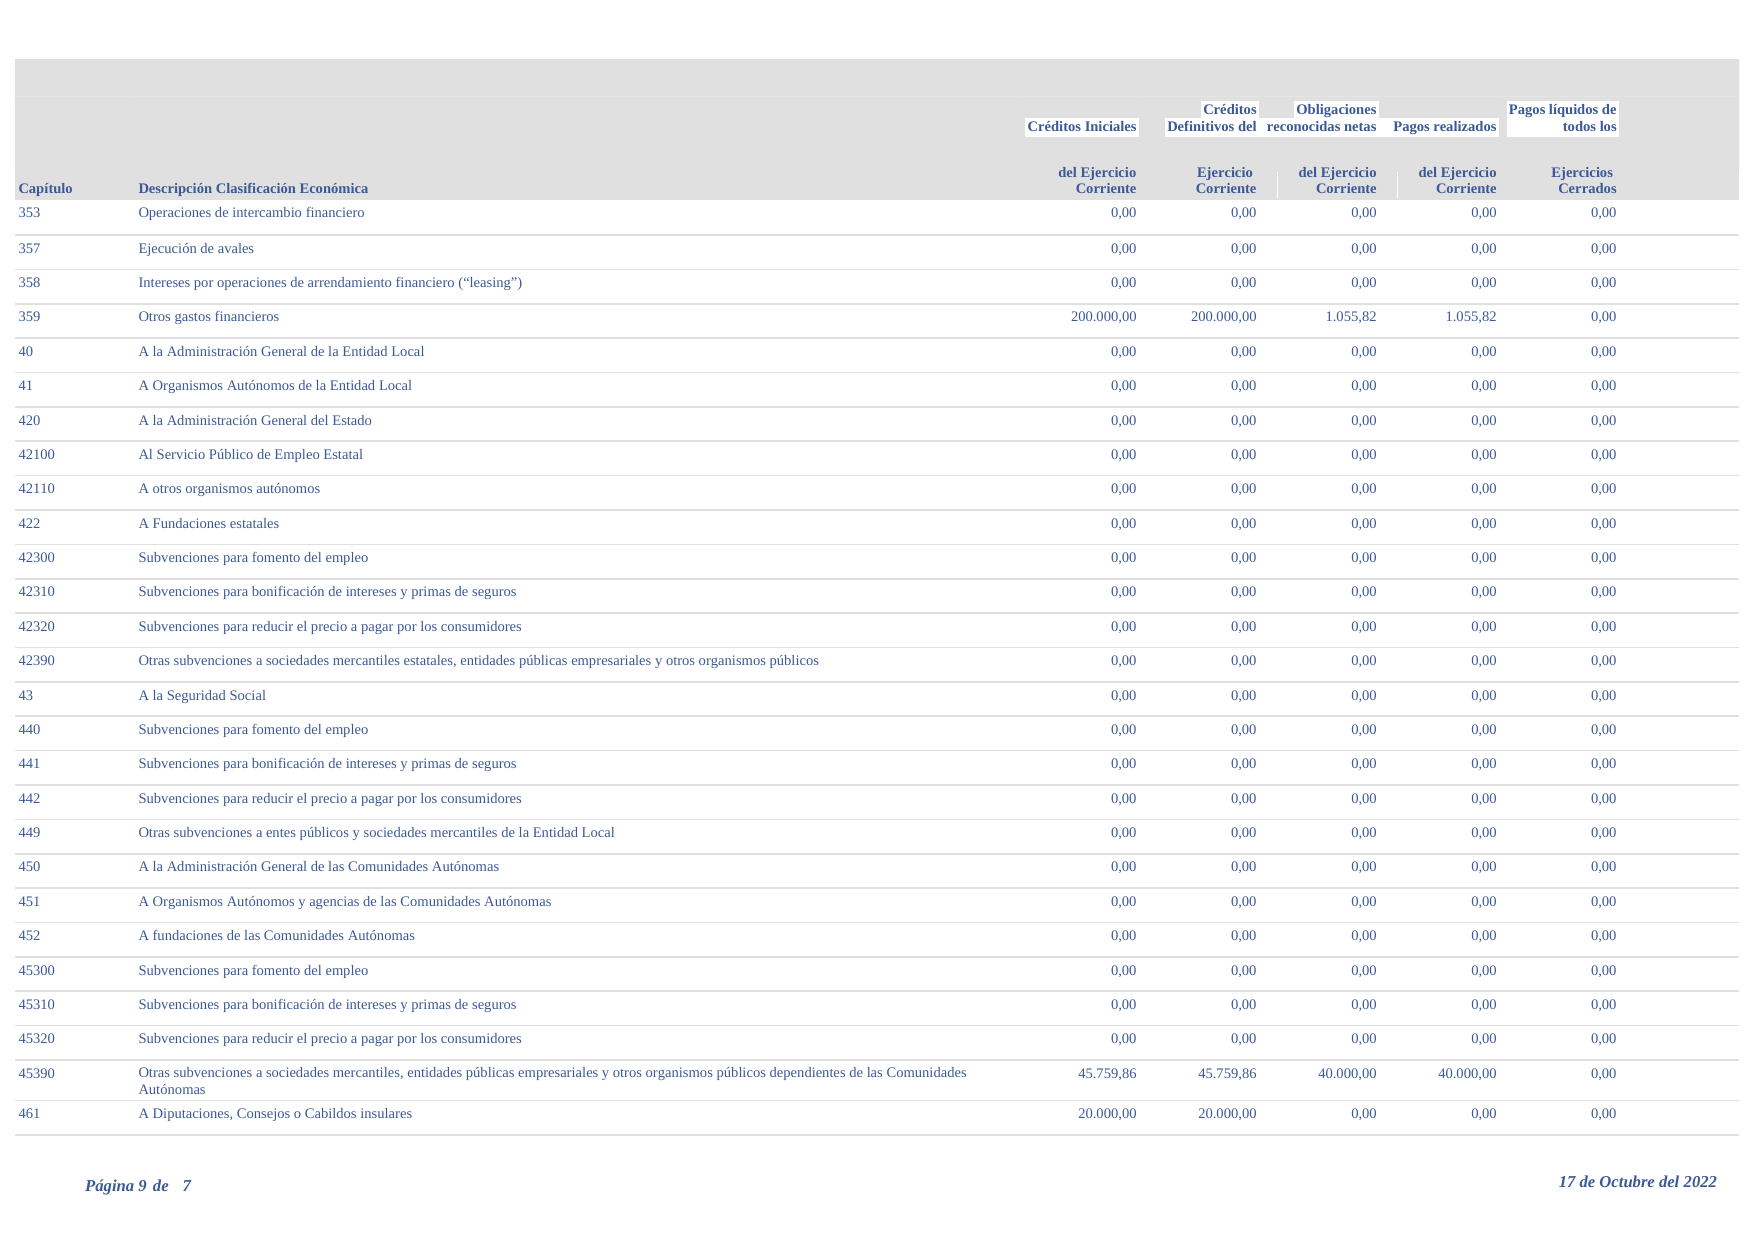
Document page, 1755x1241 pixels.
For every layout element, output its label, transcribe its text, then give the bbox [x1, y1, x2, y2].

table_cell 461 [15, 1101, 105, 1134]
table_cell 0,00 [1013, 545, 1164, 578]
table_cell 0,00 [1278, 580, 1397, 612]
table_cell 0,00 [1398, 648, 1524, 681]
table_cell 0,00 [1013, 580, 1164, 612]
table_cell 0,00 [1278, 614, 1397, 647]
table_cell 0,00 [1524, 923, 1739, 956]
table_cell Subvenciones para fomento del empleo [105, 717, 1013, 750]
table_cell 0,00 [1524, 476, 1739, 509]
table_cell 0,00 [1278, 717, 1397, 750]
table_cell Otras subvenciones a entes públicos y sociedades mercantiles de la Entidad Local [105, 820, 1013, 853]
table_cell 0,00 [1524, 683, 1739, 715]
table_cell 0,00 [1164, 889, 1277, 922]
table_cell 0,00 [1164, 855, 1277, 887]
table_cell 0,00 [1398, 683, 1524, 715]
table_cell A la Administración General de la Entidad Local [105, 339, 1013, 372]
table_cell 0,00 [1524, 889, 1739, 922]
table_cell 0,00 [1524, 580, 1739, 612]
table_cell 0,00 [1013, 889, 1164, 922]
table_cell 0,00 [1164, 820, 1277, 853]
table_cell 0,00 [1278, 1026, 1397, 1059]
table_cell 451 [15, 889, 105, 922]
table_cell Ejecución de avales [105, 236, 1013, 268]
table_cell 0,00 [1524, 442, 1739, 475]
table_cell Subvenciones para fomento del empleo [105, 545, 1013, 578]
table_cell 0,00 [1278, 511, 1397, 543]
table_cell 40.000,00 [1398, 1061, 1524, 1099]
table_cell 0,00 [1164, 958, 1277, 990]
table_cell 20.000,00 [1164, 1101, 1277, 1134]
table_cell 0,00 [1278, 820, 1397, 853]
table_cell 0,00 [1164, 1026, 1277, 1059]
table_cell 0,00 [1524, 1026, 1739, 1059]
table_cell 0,00 [1278, 200, 1397, 234]
table_cell 0,00 [1524, 717, 1739, 750]
table_cell 0,00 [1398, 717, 1524, 750]
table_cell 0,00 [1013, 648, 1164, 681]
table_cell 0,00 [1524, 339, 1739, 372]
table_cell 45390 [15, 1061, 105, 1099]
table_cell 0,00 [1164, 580, 1277, 612]
table_cell 200.000,00 [1013, 305, 1164, 337]
table_cell 0,00 [1524, 545, 1739, 578]
table_cell 0,00 [1013, 270, 1164, 303]
table_cell 0,00 [1398, 476, 1524, 509]
table_cell 0,00 [1013, 683, 1164, 715]
table_cell Subvenciones para bonificación de intereses y primas de seguros [105, 751, 1013, 784]
table_cell 0,00 [1524, 648, 1739, 681]
table_cell 42110 [15, 476, 105, 509]
table_cell 0,00 [1164, 751, 1277, 784]
table_cell 0,00 [1013, 855, 1164, 887]
table_cell 452 [15, 923, 105, 956]
table_header del Ejercicio Corriente [1398, 172, 1524, 198]
table_cell 0,00 [1524, 958, 1739, 990]
table_cell 45.759,86 [1164, 1061, 1277, 1099]
table_cell 0,00 [1278, 648, 1397, 681]
table_cell 0,00 [1524, 855, 1739, 887]
table_cell 45300 [15, 958, 105, 990]
table_cell 0,00 [1278, 855, 1397, 887]
table_cell A fundaciones de las Comunidades Autónomas [105, 923, 1013, 956]
table_cell A Organismos Autónomos y agencias de las Comunidades Autónomas [105, 889, 1013, 922]
table_cell 0,00 [1524, 236, 1739, 268]
table_cell 0,00 [1164, 717, 1277, 750]
table_cell 0,00 [1398, 958, 1524, 990]
table_cell Subvenciones para bonificación de intereses y primas de seguros [105, 992, 1013, 1025]
table_cell 358 [15, 270, 105, 303]
table_cell 0,00 [1278, 408, 1397, 440]
table_cell A otros organismos autónomos [105, 476, 1013, 509]
table_cell 0,00 [1524, 786, 1739, 818]
table_cell 0,00 [1524, 751, 1739, 784]
table_cell 1.055,82 [1278, 305, 1397, 337]
table_cell 357 [15, 236, 105, 268]
table_cell 1.055,82 [1398, 305, 1524, 337]
table_cell 441 [15, 751, 105, 784]
table_cell 0,00 [1398, 751, 1524, 784]
table_cell 0,00 [1164, 786, 1277, 818]
table_cell 0,00 [1278, 236, 1397, 268]
table_cell 0,00 [1278, 442, 1397, 475]
table_cell 0,00 [1278, 373, 1397, 406]
table_cell 0,00 [1398, 442, 1524, 475]
table_cell 0,00 [1278, 1101, 1397, 1134]
table_cell 449 [15, 820, 105, 853]
table_cell 0,00 [1398, 408, 1524, 440]
table_cell 0,00 [1013, 339, 1164, 372]
table_cell 0,00 [1013, 820, 1164, 853]
table_cell 42310 [15, 580, 105, 612]
table_cell Otras subvenciones a sociedades mercantiles, entidades públicas empresariales y otros organismos públicos dependientes de las Comunidades Autónomas [105, 1061, 1013, 1099]
table_cell 0,00 [1164, 683, 1277, 715]
table_cell 43 [15, 683, 105, 715]
table_cell 0,00 [1164, 923, 1277, 956]
table_cell 0,00 [1278, 270, 1397, 303]
table_cell 42390 [15, 648, 105, 681]
table_cell Otros gastos financieros [105, 305, 1013, 337]
table_cell 0,00 [1398, 992, 1524, 1025]
table_cell A la Administración General del Estado [105, 408, 1013, 440]
table_cell 0,00 [1524, 992, 1739, 1025]
table_cell 0,00 [1013, 786, 1164, 818]
table_cell Subvenciones para reducir el precio a pagar por los consumidores [105, 1026, 1013, 1059]
table_cell 0,00 [1278, 992, 1397, 1025]
table_cell Subvenciones para fomento del empleo [105, 958, 1013, 990]
table_cell 42320 [15, 614, 105, 647]
table_cell 0,00 [1164, 545, 1277, 578]
table_cell 0,00 [1164, 614, 1277, 647]
table_cell 0,00 [1164, 476, 1277, 509]
table_cell 42300 [15, 545, 105, 578]
table_cell 0,00 [1013, 200, 1164, 234]
table_cell A Organismos Autónomos de la Entidad Local [105, 373, 1013, 406]
table_cell 0,00 [1524, 1101, 1739, 1134]
table_cell A la Administración General de las Comunidades Autónomas [105, 855, 1013, 887]
table_cell 0,00 [1524, 305, 1739, 337]
table_cell 0,00 [1013, 923, 1164, 956]
table_cell 0,00 [1524, 373, 1739, 406]
table_cell A Diputaciones, Consejos o Cabildos insulares [105, 1101, 1013, 1134]
table_cell 20.000,00 [1013, 1101, 1164, 1134]
table_cell 359 [15, 305, 105, 337]
table_cell 45.759,86 [1013, 1061, 1164, 1099]
table_cell 450 [15, 855, 105, 887]
table_header Capítulo [15, 172, 105, 198]
table_cell 422 [15, 511, 105, 543]
table_cell 0,00 [1013, 992, 1164, 1025]
table_cell 0,00 [1013, 373, 1164, 406]
table_cell 0,00 [1013, 1026, 1164, 1059]
table_cell 0,00 [1013, 614, 1164, 647]
table_cell 0,00 [1013, 442, 1164, 475]
table_cell 0,00 [1398, 786, 1524, 818]
table_cell 0,00 [1524, 614, 1739, 647]
table_cell 0,00 [1164, 511, 1277, 543]
table_cell 0,00 [1524, 200, 1739, 234]
table_cell 0,00 [1164, 270, 1277, 303]
table_header Ejercicio Corriente [1164, 172, 1277, 198]
table_cell 440 [15, 717, 105, 750]
table_cell 0,00 [1013, 408, 1164, 440]
table_cell 0,00 [1398, 373, 1524, 406]
table_cell Intereses por operaciones de arrendamiento financiero (“leasing”) [105, 270, 1013, 303]
table_cell A Fundaciones estatales [105, 511, 1013, 543]
table_cell 0,00 [1398, 236, 1524, 268]
table_cell 0,00 [1278, 751, 1397, 784]
table_cell 0,00 [1398, 339, 1524, 372]
table_cell 0,00 [1013, 511, 1164, 543]
table_cell Operaciones de intercambio financiero [105, 200, 1013, 234]
table_cell 0,00 [1398, 1101, 1524, 1134]
table_header del Ejercicio Corriente [1013, 172, 1164, 198]
table_cell 0,00 [1164, 442, 1277, 475]
table_cell 0,00 [1398, 511, 1524, 543]
table_cell Subvenciones para reducir el precio a pagar por los consumidores [105, 786, 1013, 818]
table_cell 0,00 [1164, 408, 1277, 440]
table_cell 41 [15, 373, 105, 406]
table_cell 0,00 [1278, 339, 1397, 372]
table_cell 0,00 [1398, 855, 1524, 887]
table_cell 45320 [15, 1026, 105, 1059]
table_cell Otras subvenciones a sociedades mercantiles estatales, entidades públicas empresariales y otros organismos públicos [105, 648, 1013, 681]
table_cell 0,00 [1278, 923, 1397, 956]
table_cell 0,00 [1013, 236, 1164, 268]
table_cell 40 [15, 339, 105, 372]
table_header Ejercicios Cerrados [1524, 172, 1739, 198]
table_cell 0,00 [1524, 511, 1739, 543]
table_cell 0,00 [1013, 476, 1164, 509]
table_cell 0,00 [1278, 476, 1397, 509]
table_cell 0,00 [1278, 545, 1397, 578]
table_cell 0,00 [1278, 786, 1397, 818]
table_cell 420 [15, 408, 105, 440]
table_header del Ejercicio Corriente [1278, 172, 1397, 198]
table_cell 0,00 [1164, 200, 1277, 234]
table_cell 0,00 [1398, 820, 1524, 853]
table_header Descripción Clasificación Económica [105, 172, 1013, 198]
table_cell 0,00 [1013, 717, 1164, 750]
table_cell 0,00 [1398, 200, 1524, 234]
table_cell 0,00 [1398, 545, 1524, 578]
table_cell 45310 [15, 992, 105, 1025]
table_cell 40.000,00 [1278, 1061, 1397, 1099]
table_cell 200.000,00 [1164, 305, 1277, 337]
table_cell 0,00 [1398, 889, 1524, 922]
table_cell 0,00 [1164, 373, 1277, 406]
table_cell 0,00 [1278, 889, 1397, 922]
table_cell 0,00 [1524, 270, 1739, 303]
table_cell 442 [15, 786, 105, 818]
table_cell 0,00 [1164, 339, 1277, 372]
table_cell 0,00 [1013, 958, 1164, 990]
table_cell 0,00 [1278, 958, 1397, 990]
table_cell 0,00 [1398, 614, 1524, 647]
table_cell Subvenciones para reducir el precio a pagar por los consumidores [105, 614, 1013, 647]
table_cell 0,00 [1164, 992, 1277, 1025]
table_cell 0,00 [1398, 923, 1524, 956]
table_cell Subvenciones para bonificación de intereses y primas de seguros [105, 580, 1013, 612]
table_cell 0,00 [1398, 270, 1524, 303]
table_cell 0,00 [1398, 1026, 1524, 1059]
table_cell 0,00 [1524, 820, 1739, 853]
table_cell Al Servicio Público de Empleo Estatal [105, 442, 1013, 475]
table_cell 0,00 [1278, 683, 1397, 715]
table_cell 0,00 [1013, 751, 1164, 784]
table_cell 0,00 [1164, 648, 1277, 681]
table_cell A la Seguridad Social [105, 683, 1013, 715]
table_cell 0,00 [1524, 1061, 1739, 1099]
table_cell 353 [15, 200, 105, 234]
table_cell 0,00 [1398, 580, 1524, 612]
table_cell 0,00 [1524, 408, 1739, 440]
table_cell 42100 [15, 442, 105, 475]
table_cell 0,00 [1164, 236, 1277, 268]
